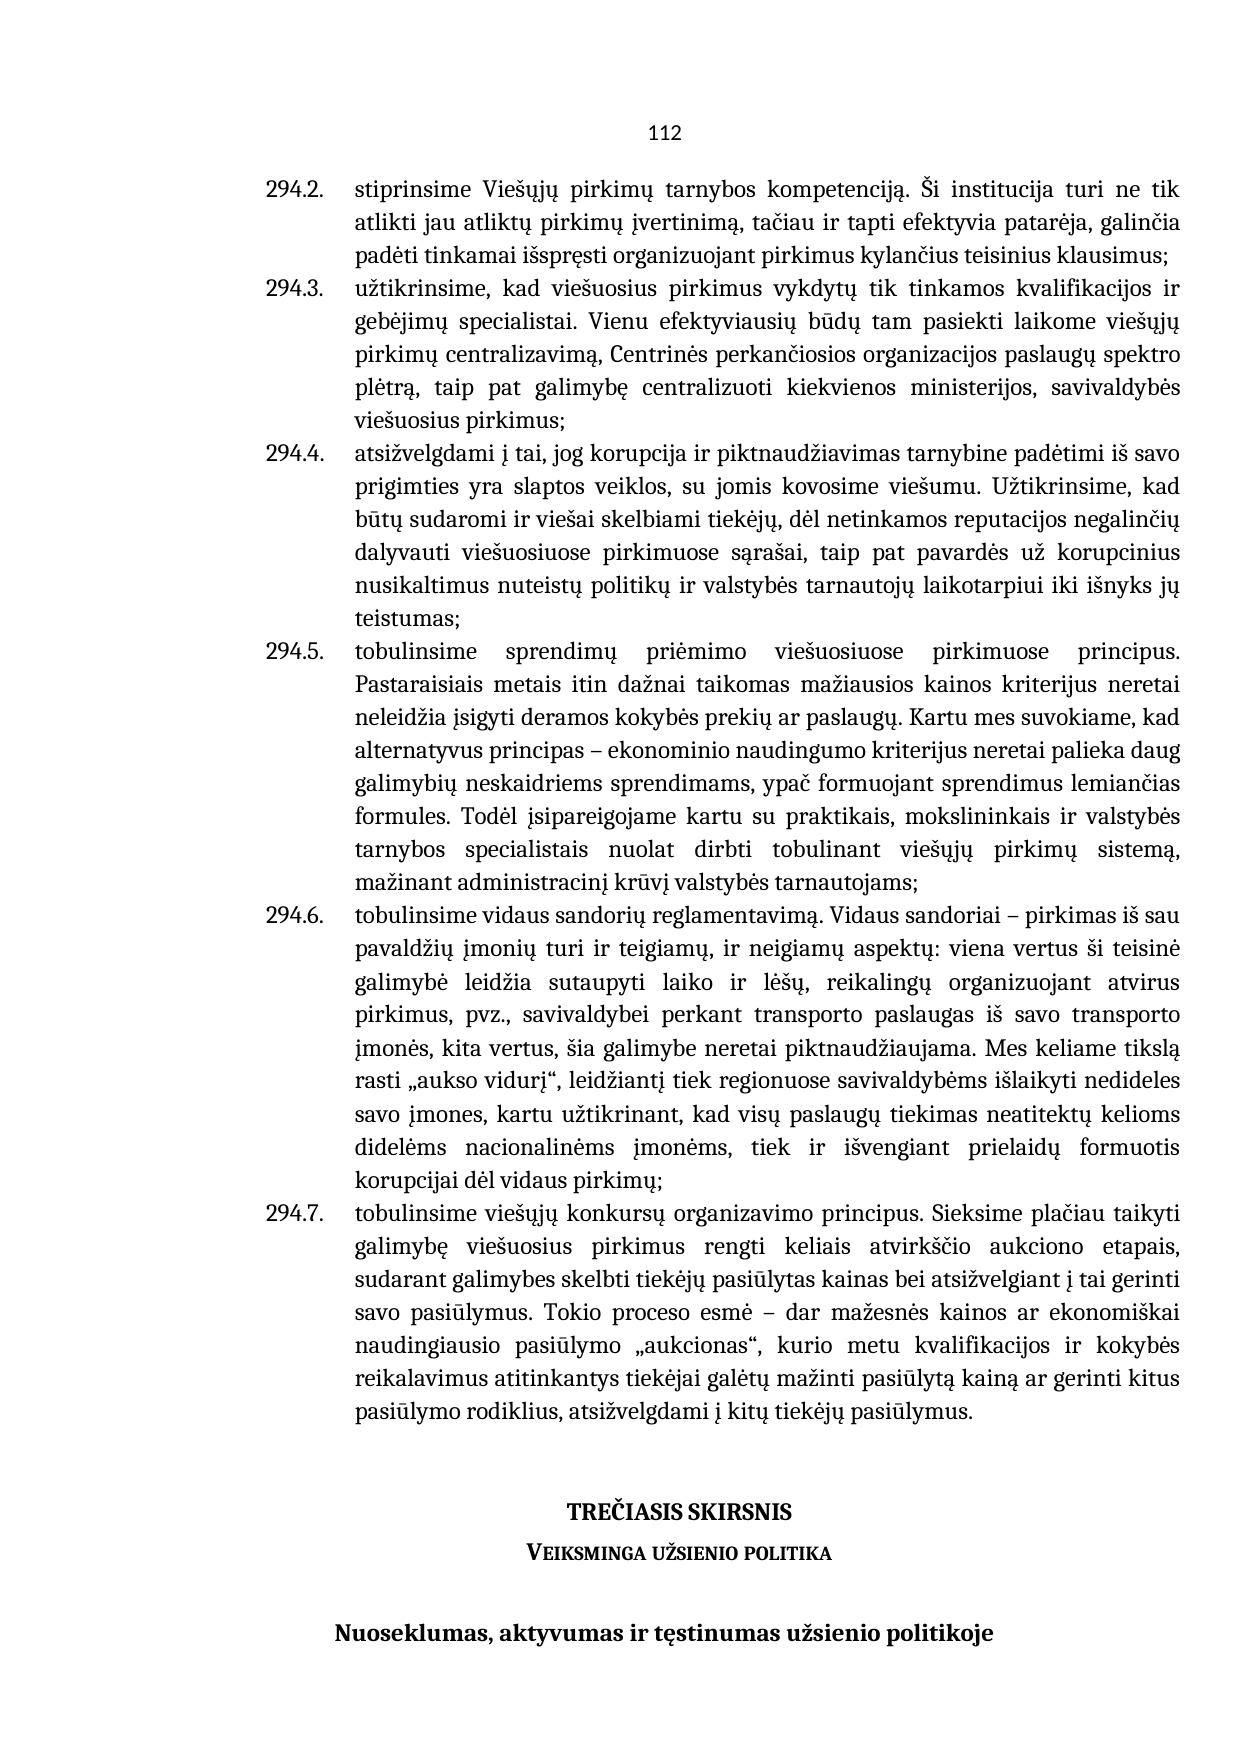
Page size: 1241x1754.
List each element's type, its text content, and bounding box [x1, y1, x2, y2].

subtitle Veiksminga užsienio politika [177, 1538, 1181, 1567]
subtitle Nuoseklumas, aktyvumas ir tęstinumas užsienio politikoje [148, 1619, 1181, 1648]
text 294.3. užtikrinsime, kad viešuosius pirkimus vykdytų tik tinkamos kvalifikacijos ir gebėjimų specialistai. Vienu efektyviausių būdų tam pasiekti laikome viešųjų pirkimų centralizavimą, Centrinės perkančiosios organizacijos paslaugų spektro plėtrą, taip pat galimybę centralizuoti kiekvienos ministerijos, savivaldybės viešuosius pirkimus; [266, 274, 1181, 435]
text 294.6. tobulinsime vidaus sandorių reglamentavimą. Vidaus sandoriai – pirkimas iš sau pavaldžių įmonių turi ir teigiamų, ir neigiamų aspektų: viena vertus ši teisinė galimybė leidžia sutaupyti laiko ir lėšų, reikalingų organizuojant atvirus pirkimus, pvz., savivaldybei perkant transporto paslaugas iš savo transporto įmonės, kita vertus, šia galimybe neretai piktnaudžiaujama. Mes keliame tikslą rasti „aukso vidurį“, leidžiantį tiek regionuose savivaldybėms išlaikyti nedideles savo įmones, kartu užtikrinant, kad visų paslaugų tiekimas neatitektų kelioms didelėms nacionalinėms įmonėms, tiek ir išvengiant prielaidų formuotis korupcijai dėl vidaus pirkimų; [266, 901, 1181, 1194]
text 294.7. tobulinsime viešųjų konkursų organizavimo principus. Sieksime plačiau taikyti galimybę viešuosius pirkimus rengti keliais atvirkščio aukciono etapais, sudarant galimybes skelbti tiekėjų pasiūlytas kainas bei atsižvelgiant į tai gerinti savo pasiūlymus. Tokio proceso esmė – dar mažesnės kainos ar ekonomiškai naudingiausio pasiūlymo „aukcionas“, kurio metu kvalifikacijos ir kokybės reikalavimus atitinkantys tiekėjai galėtų mažinti pasiūlytą kainą ar gerinti kitus pasiūlymo rodiklius, atsižvelgdami į kitų tiekėjų pasiūlymus. [266, 1198, 1181, 1425]
text 294.4. atsižvelgdami į tai, jog korupcija ir piktnaudžiavimas tarnybine padėtimi iš savo prigimties yra slaptos veiklos, su jomis kovosime viešumu. Užtikrinsime, kad būtų sudaromi ir viešai skelbiami tiekėjų, dėl netinkamos reputacijos negalinčių dalyvauti viešuosiuose pirkimuose sąrašai, taip pat pavardės už korupcinius nusikaltimus nuteistų politikų ir valstybės tarnautojų laikotarpiui iki išnyks jų teistumas; [266, 439, 1181, 633]
subtitle TREČIASIS SKIRSNIS [177, 1498, 1181, 1527]
text 294.5. tobulinsime sprendimų priėmimo viešuosiuose pirkimuose principus. Pastaraisiais metais itin dažnai taikomas mažiausios kainos kriterijus neretai neleidžia įsigyti deramos kokybės prekių ar paslaugų. Kartu mes suvokiame, kad alternatyvus principas – ekonominio naudingumo kriterijus neretai palieka daug galimybių neskaidriems sprendimams, ypač formuojant sprendimus lemiančias formules. Todėl įsipareigojame kartu su praktikais, mokslininkais ir valstybės tarnybos specialistais nuolat dirbti tobulinant viešųjų pirkimų sistemą, mažinant administracinį krūvį valstybės tarnautojams; [266, 637, 1181, 897]
text 294.2. stiprinsime Viešųjų pirkimų tarnybos kompetenciją. Ši institucija turi ne tik atlikti jau atliktų pirkimų įvertinimą, tačiau ir tapti efektyvia patarėja, galinčia padėti tinkamai išspręsti organizuojant pirkimus kylančius teisinius klausimus; [266, 175, 1181, 270]
